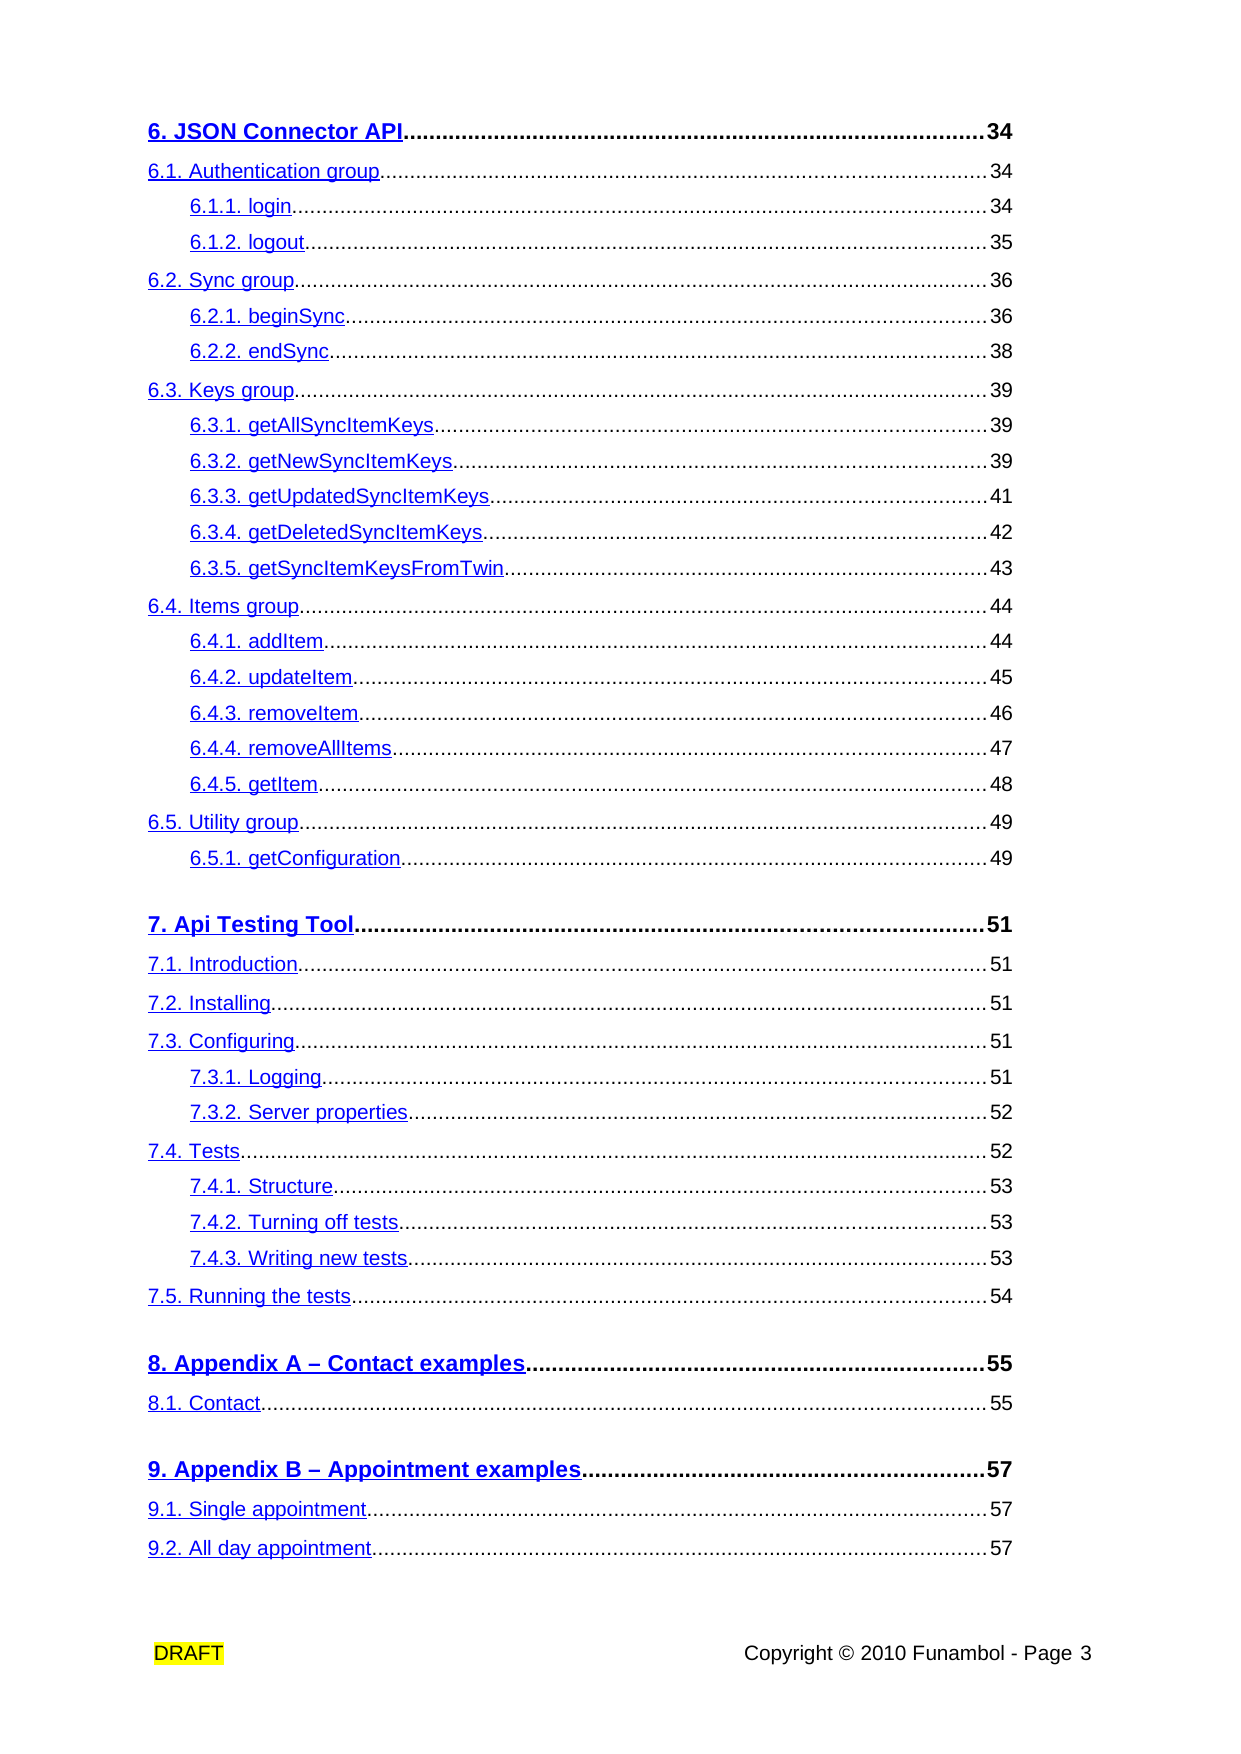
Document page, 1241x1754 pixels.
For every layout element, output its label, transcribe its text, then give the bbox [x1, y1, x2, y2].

text 7.2. Installing 51 [148, 991, 1093, 1015]
text 6.4.4. removeAllItems 47 [189, 737, 1093, 760]
text 6.1.1. login 34 [189, 195, 1093, 218]
text 7.3.2. Server properties 52 [189, 1101, 1093, 1124]
text 6.5. Utility group 49 [148, 811, 1093, 834]
text 8.1. Contact 55 [148, 1391, 1093, 1414]
text 7.3.1. Logging 51 [189, 1065, 1093, 1089]
text 6.4.5. getItem 48 [189, 772, 1093, 796]
text 6.5.1. getConfiguration 49 [189, 846, 1093, 870]
text 6.2. Sync group 36 [148, 269, 1093, 292]
text 6.2.1. beginSync 36 [189, 304, 1093, 328]
text 8. Appendix A – Contact examples 55 [148, 1350, 1093, 1376]
text 7.4.2. Turning off tests 53 [189, 1210, 1093, 1234]
text 7.4. Tests 52 [148, 1139, 1093, 1163]
text 6.3. Keys group 39 [148, 378, 1093, 402]
text 6.1. Authentication group 34 [148, 159, 1093, 183]
text 6. JSON Connector API 34 [148, 118, 1093, 144]
text 6.2.2. endSync 38 [189, 340, 1093, 363]
text 7.4.1. Structure 53 [189, 1175, 1093, 1198]
text 7.4.3. Writing new tests 53 [189, 1246, 1093, 1269]
text 9.2. All day appointment 57 [148, 1536, 1093, 1560]
text 9.1. Single appointment 57 [148, 1498, 1093, 1521]
text 6.4.3. removeItem 46 [189, 701, 1093, 724]
text 7.1. Introduction 51 [148, 953, 1093, 976]
text 9. Appendix B – Appointment examples 57 [148, 1457, 1093, 1483]
text 6.3.1. getAllSyncItemKeys 39 [189, 414, 1093, 437]
text 6.3.4. getDeletedSyncItemKeys 42 [189, 520, 1093, 544]
text 6.3.2. getNewSyncItemKeys 39 [189, 449, 1093, 473]
text 6.3.3. getUpdatedSyncItemKeys 41 [189, 485, 1093, 508]
text 7.5. Running the tests 54 [148, 1284, 1093, 1308]
text 6.4. Items group 44 [148, 594, 1093, 618]
text 6.4.2. updateItem 45 [189, 666, 1093, 689]
text 6.1.2. logout 35 [189, 230, 1093, 254]
text 6.4.1. addItem 44 [189, 630, 1093, 653]
text 6.3.5. getSyncItemKeysFromTwin 43 [189, 556, 1093, 579]
text 7.3. Configuring 51 [148, 1030, 1093, 1053]
text 7. Api Testing Tool 51 [148, 912, 1093, 938]
